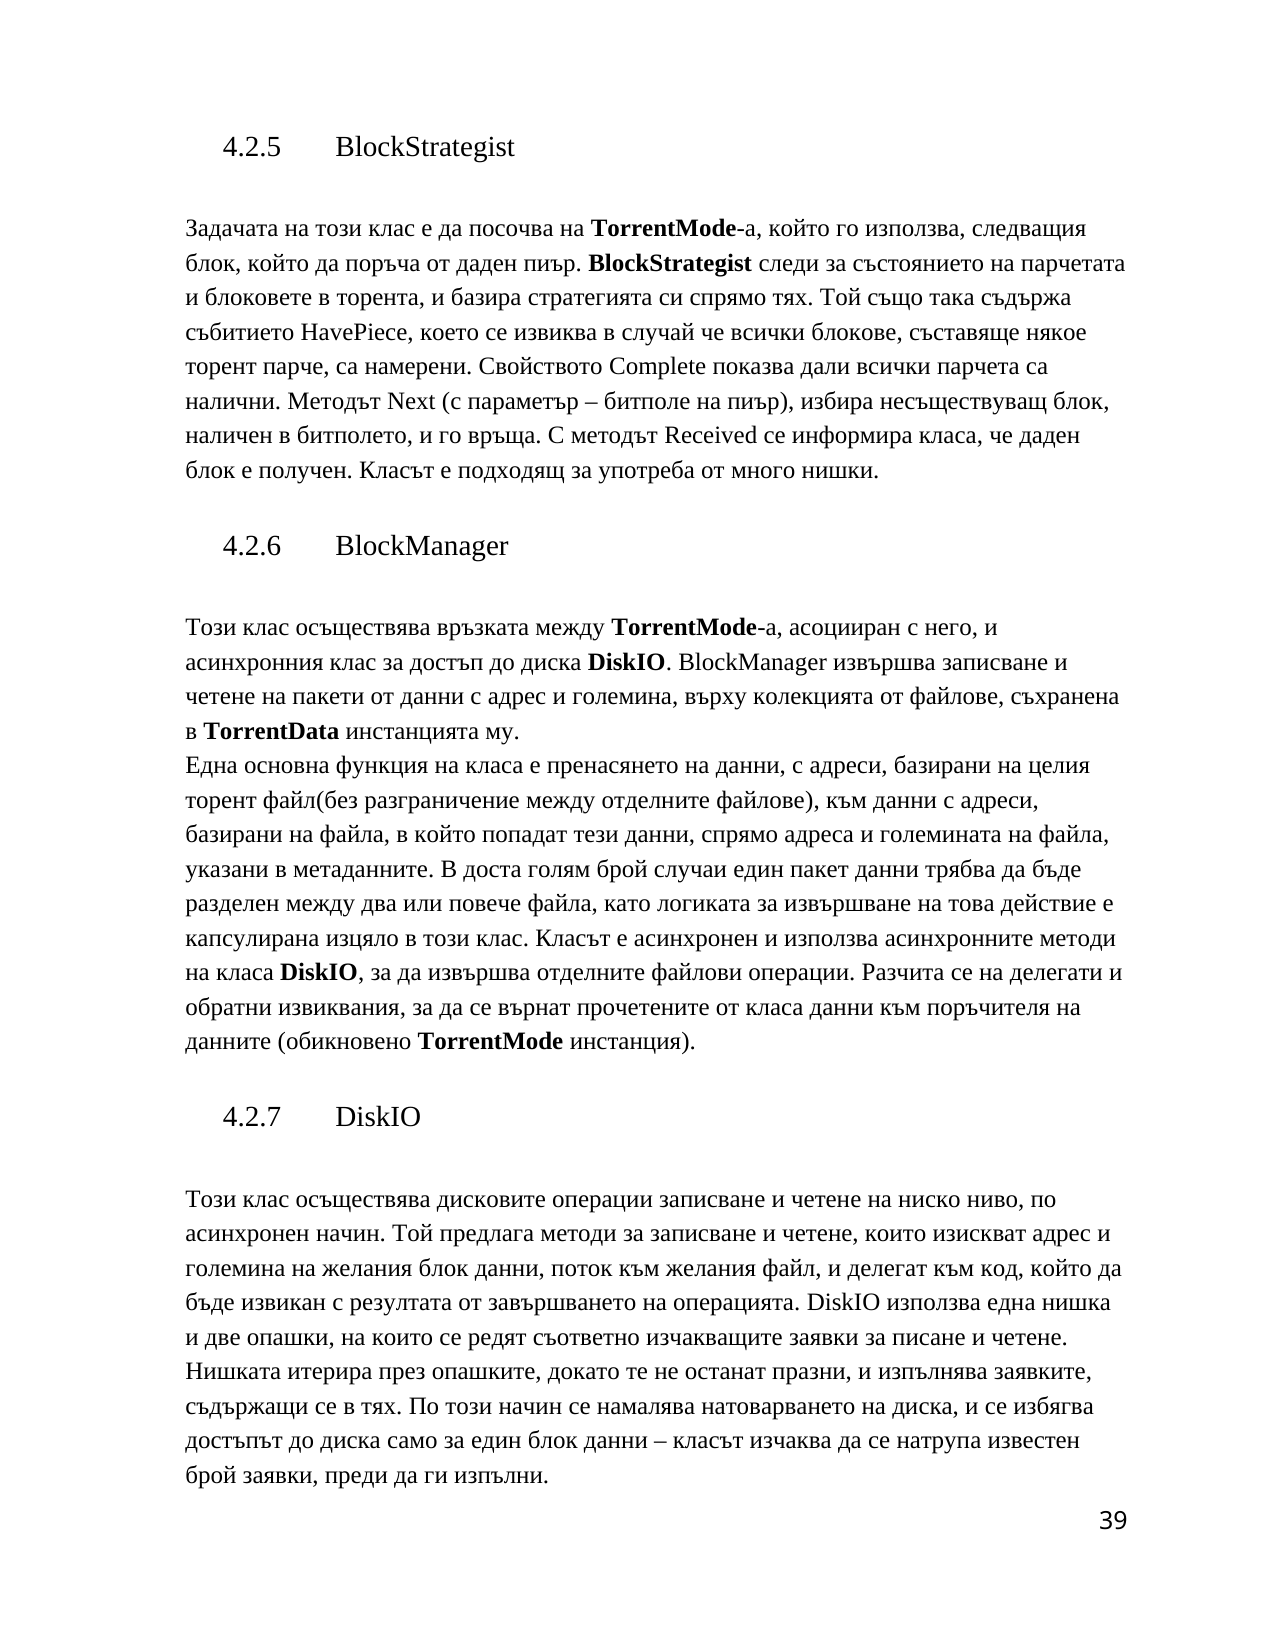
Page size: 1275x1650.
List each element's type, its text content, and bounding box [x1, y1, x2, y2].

subtitle DiskIO [223, 1099, 1127, 1133]
list Задачата на този клас е да посочва на TorrentMode-a, който го използва, следващия блок, който да поръча от даден пиър. BlockStrategist следи за състоянието на парчетата и блоковете в торента, и базира стратегията си спрямо тях. Той също така съдържа събитието HavePiece, което се извиква в случай че всички блокове, съставяще някое торент парче, са намерени. Свойството Complete показва дали всички парчета са налични. Методът Next (с параметър – битполе на пиър), избира несъществуващ блок, наличен в битполето, и го връща. С методът Received се информира класа, че даден блок е получен. Класът е подходящ за употреба от много нишки. [185, 213, 1127, 483]
subtitle BlockStrategist [223, 129, 1127, 162]
list Този клас осъществява дисковите операции записване и четене на ниско ниво, по асинхронен начин. Той предлага методи за записване и четене, които изискват адрес и големина на желания блок данни, поток към желания файл, и делегат към код, който да бъде извикан с резултата от завършването на операцията. DiskIO използва една нишка и две опашки, на които се редят съответно изчакващите заявки за писане и четене. Нишката итерира през опашките, докато те не останат празни, и изпълнява заявките, съдържащи се в тях. По този начин се намалява натоварването на диска, и се избягва достъпът до диска само за един блок данни – класът изчаква да се натрупа известен брой заявки, преди да ги изпълни. [185, 1184, 1127, 1489]
subtitle BlockManager [223, 528, 1127, 561]
list Една основна функция на класа е пренасянето на данни, с адреси, базирани на целия торент файл(без разграничение между отделните файлове), към данни с адреси, базирани на файла, в който попадат тези данни, спрямо адреса и големината на файла, указани в метаданните. В доста голям брой случаи един пакет данни трябва да бъде разделен между два или повече файла, като логиката за извършване на това действие е капсулирана изцяло в този клас. Класът е асинхронен и използва асинхронните методи на класа DiskIO, за да извършва отделните файлови операции. Разчита се на делегати и обратни извиквания, за да се върнат прочетените от класа данни към поръчителя на данните (обикновено TorrentMode инстанция). [185, 750, 1127, 1055]
list Този клас осъществява връзката между TorrentMode-a, асоцииран с него, и асинхронния клас за достъп до диска DiskIO. BlockManager извършва записване и четене на пакети от данни с адрес и големина, върху колекцията от файлове, съхранена в TorrentData инстанцията му. [185, 612, 1127, 745]
